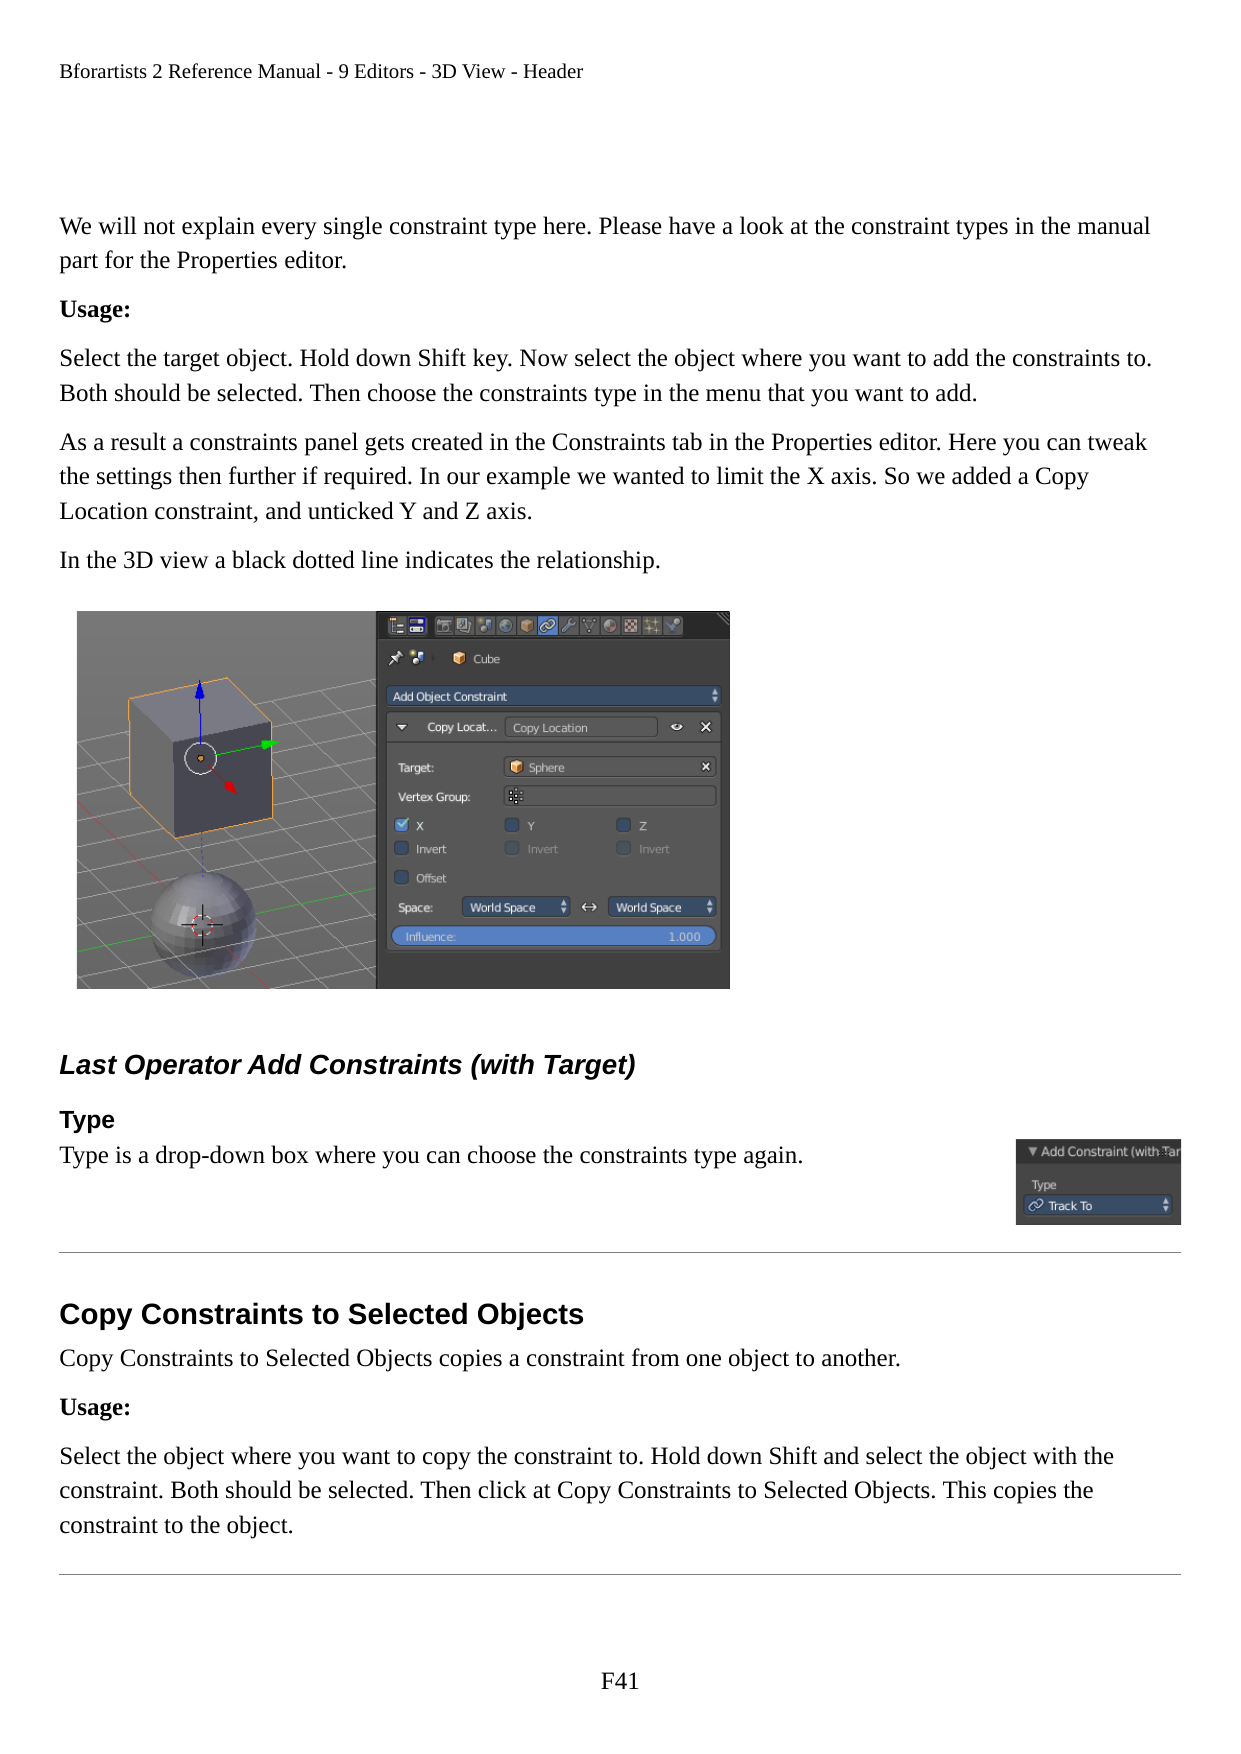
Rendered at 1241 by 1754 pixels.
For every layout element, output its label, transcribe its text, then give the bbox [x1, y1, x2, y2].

text Type is a drop-down box where you can choose the constraints type again. [59, 1140, 1015, 1168]
text We will not explain every single constraint type here. Please have a look at the constraint types in the manual part for the Properties editor. [59, 211, 1181, 274]
subtitle Type [59, 1105, 1181, 1133]
picture [76, 611, 730, 989]
text As a result a constraints panel gets created in the Constraints tab in the Properties editor. Here you can tweak the settings then further if required. In our example we wanted to limit the X axis. So we added a Copy Location constraint, and unticked Y and Z axis. [59, 427, 1181, 524]
text Usage: [59, 294, 1181, 323]
text Select the object where you want to copy the constraint to. Hold down Shift and select the object with the constraint. Both should be selected. Then click at Copy Constraints to Selected Objects. This copies the constraint to the object. [59, 1441, 1181, 1539]
text Copy Constraints to Selected Objects copies a constraint from one object to another. [59, 1343, 1181, 1372]
text In the 3D view a black dotted line indicates the relationship. [59, 545, 1181, 574]
text Select the target object. Hold down Shift key. Now select the object where you want to add the constraints to. Both should be selected. Then choose the constraints type in the menu that you want to add. [59, 343, 1181, 407]
subtitle Last Operator Add Constraints (with Target) [59, 1048, 1181, 1080]
text Usage: [59, 1392, 1181, 1421]
picture [1015, 1139, 1182, 1225]
subtitle Copy Constraints to Selected Objects [59, 1297, 1181, 1330]
